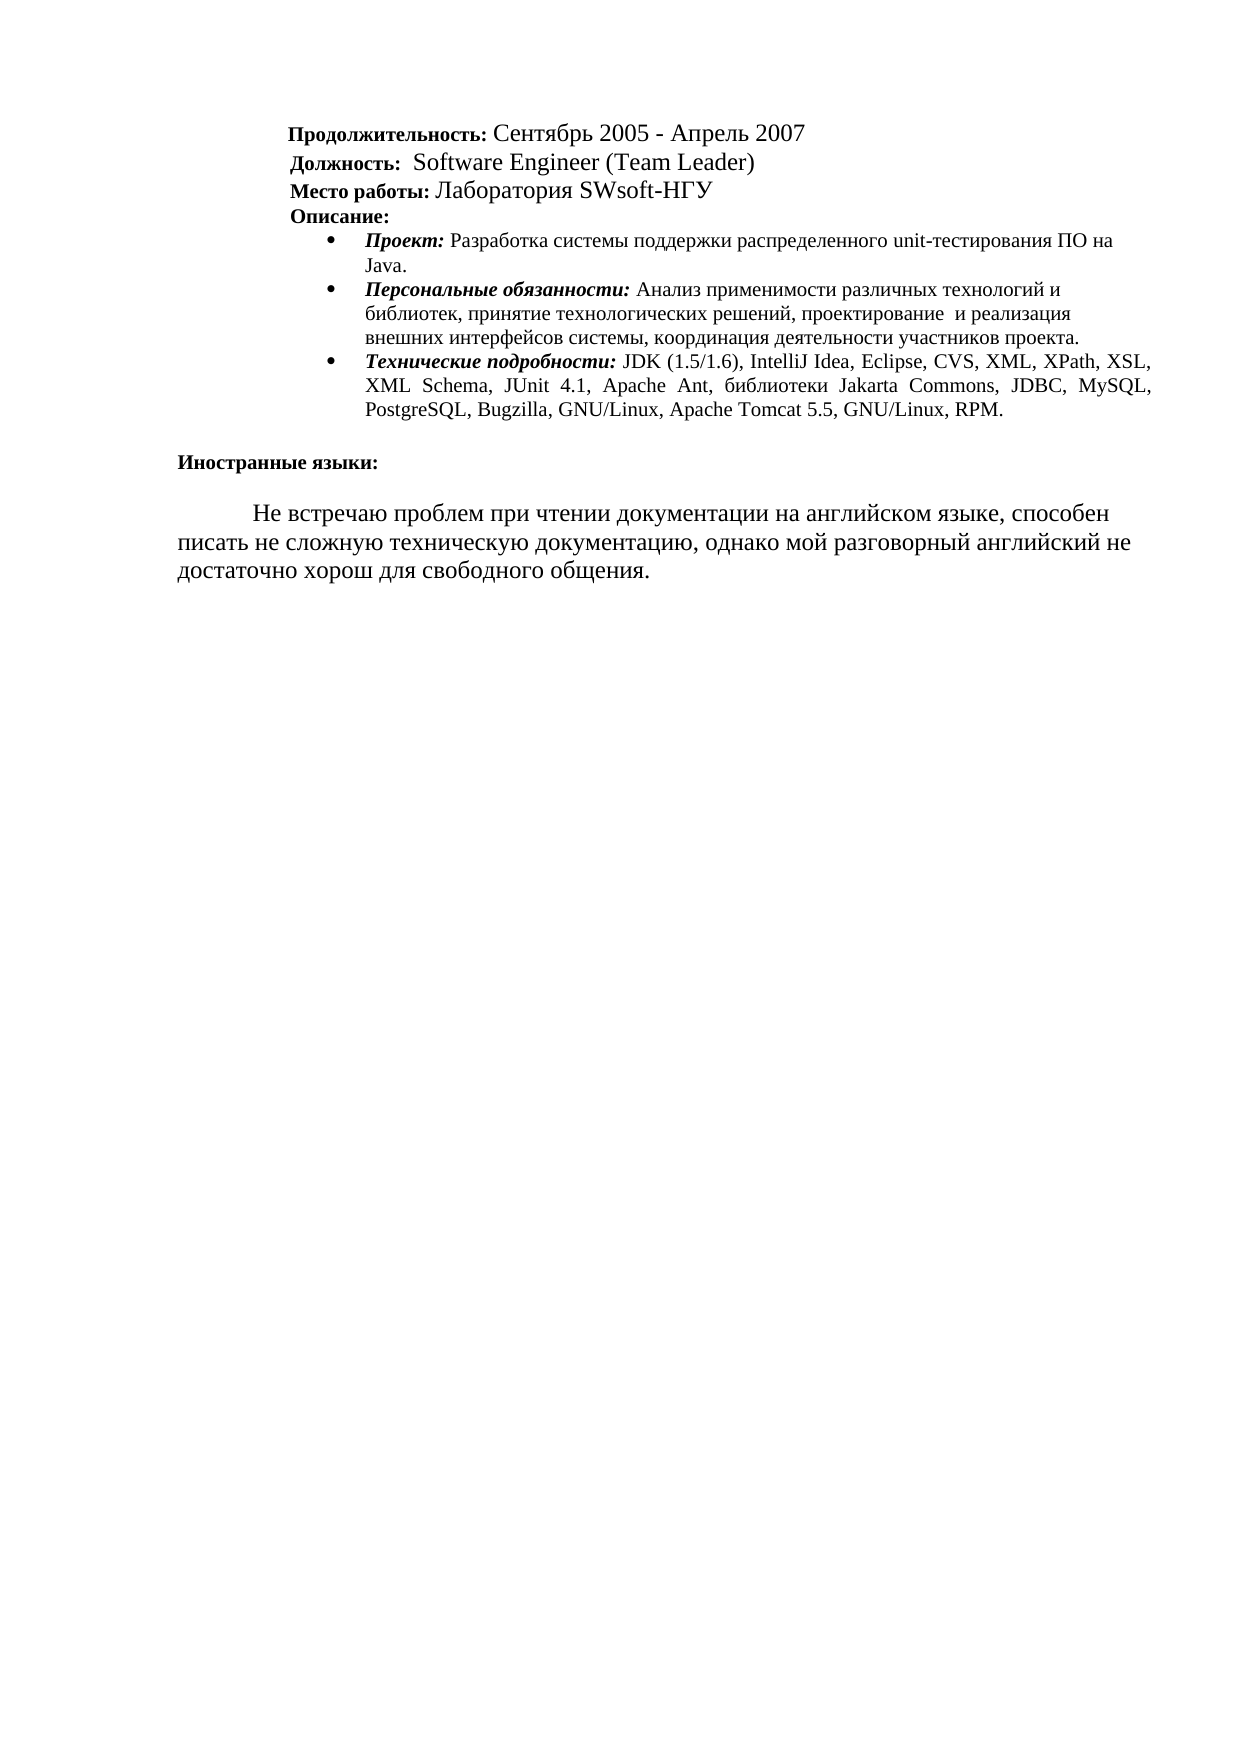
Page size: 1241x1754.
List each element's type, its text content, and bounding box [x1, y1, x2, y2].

list Проект: Разработка системы поддержки распределенного unit-тестирования ПО на Java. [327, 228, 1152, 277]
text Иностранные языки: [177, 450, 1152, 474]
text Не встречаю проблем при чтении документации на английском языке, способен писать не сложную техническую документацию, однако мой разговорный английский не достаточно хорош для свободного общения. [177, 498, 1152, 584]
text Место работы: Лаборатория SWsoft-НГУ Описание: [252, 176, 1152, 228]
list Технические подробности: JDK (1.5/1.6), IntelliJ Idea, Eclipse, CVS, XML, XPath, XSL, XML Schema, JUnit 4.1, Apache Ant, библиотеки Jakarta Commons, JDBC, MySQL, PostgreSQL, Bugzilla, GNU/Linux, Apache Tomcat 5.5, GNU/Linux, RPM. [327, 349, 1152, 421]
list Персональные обязанности: Анализ применимости различных технологий и библиотек, принятие технологических решений, проектирование и реализация внешних интерфейсов системы, координация деятельности участников проекта. [327, 277, 1152, 349]
text Должность: Software Engineer (Team Leader) [252, 147, 1152, 176]
text Продолжительность: Сентябрь 2005 - Апрель 2007 [252, 118, 1152, 147]
